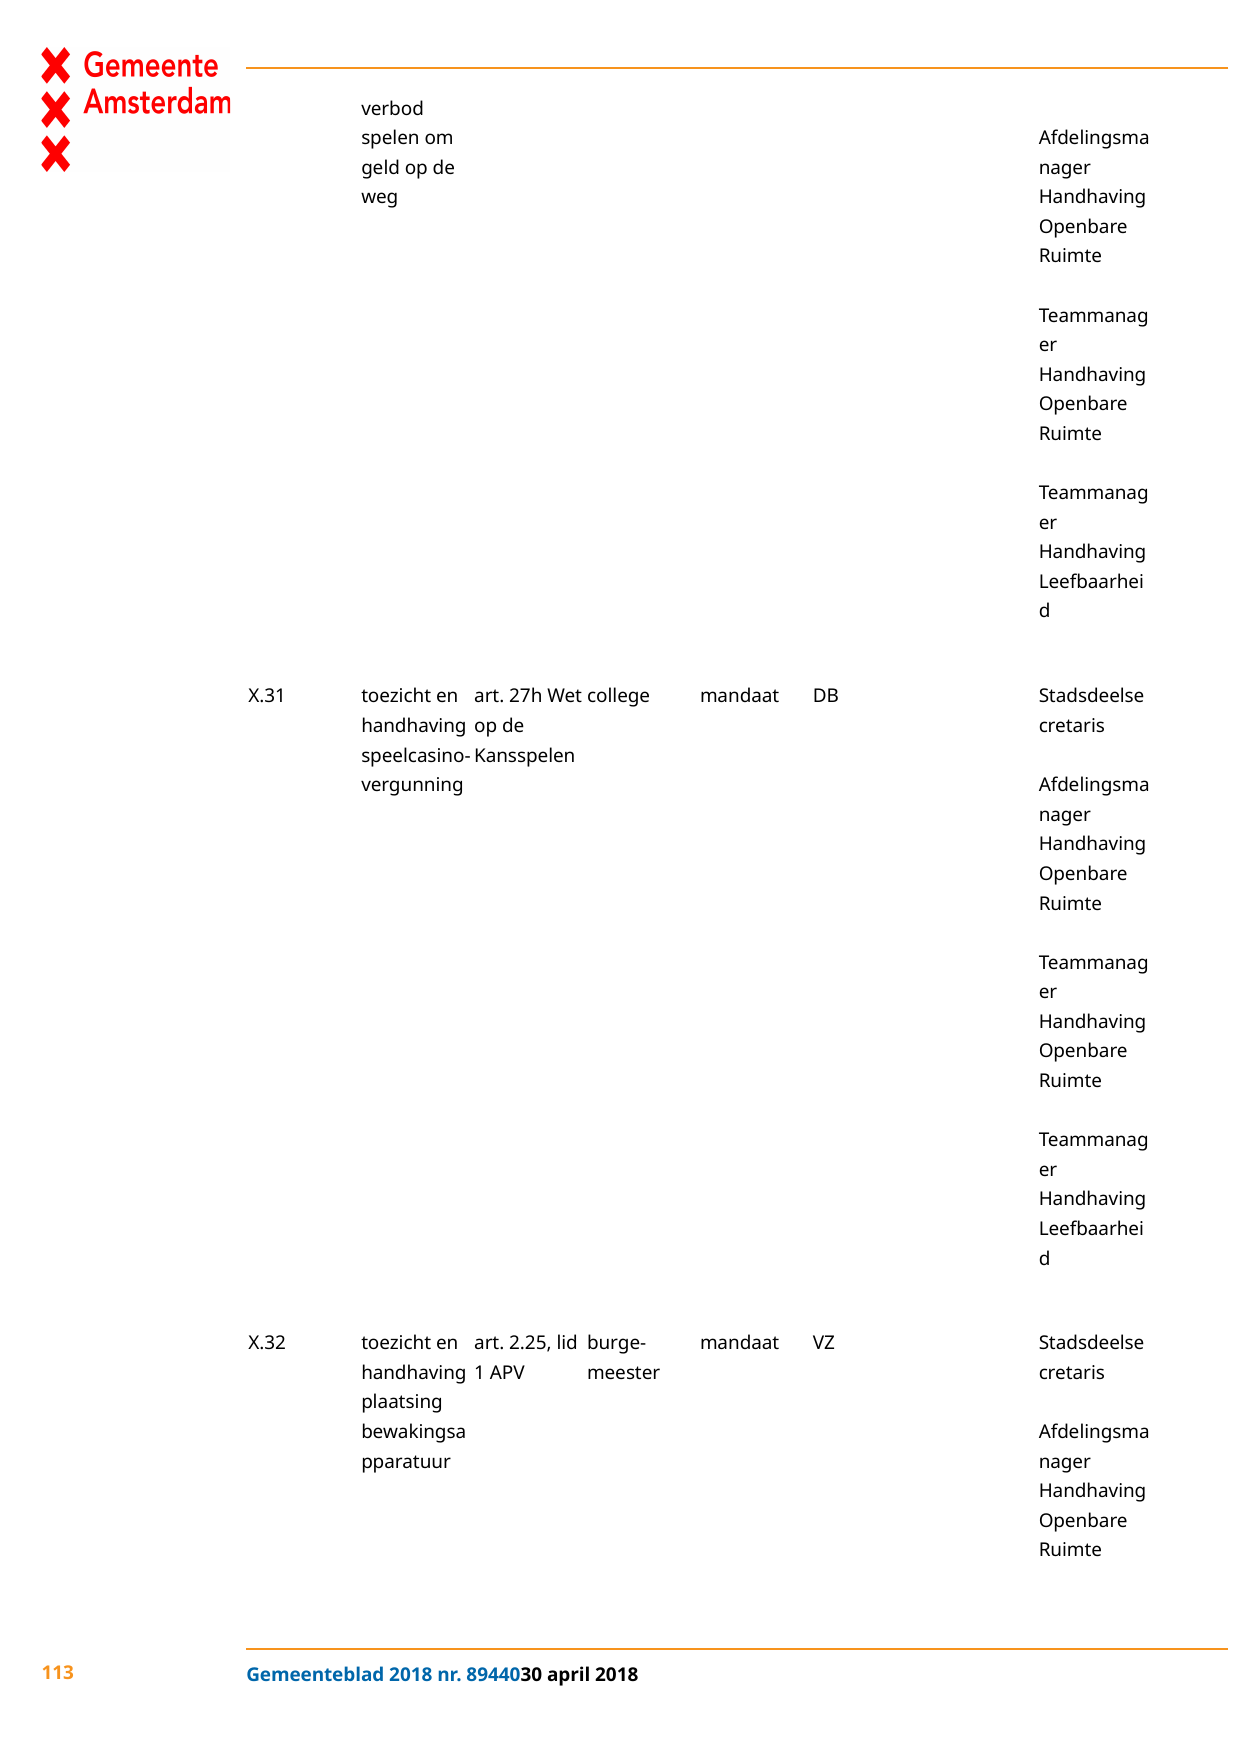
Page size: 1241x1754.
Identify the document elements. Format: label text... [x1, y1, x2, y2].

table_cell Stadsdeelsecretaris Afdelingsmanager Handhaving Openbare Ruimte Teammanager Handhaving Openbare Ruimte Teammanager Handhaving Leefbaarheid [1039, 653, 1152, 1300]
table_cell [926, 95, 1038, 653]
table_cell [474, 95, 587, 653]
table_cell [926, 1300, 1038, 1592]
table_cell [587, 95, 700, 653]
table_cell mandaat [700, 653, 813, 1300]
table_cell art. 2.25, lid 1 APV [474, 1300, 587, 1592]
table_cell art. 27h Wet op de Kansspelen [474, 653, 587, 1300]
table_cell DB [813, 653, 926, 1300]
table_cell Stadsdeelsecretaris Afdelingsmanager Handhaving Openbare Ruimte [1039, 1300, 1152, 1592]
table_cell college [587, 653, 700, 1300]
table_cell burge-meester [587, 1300, 700, 1592]
table_cell [926, 653, 1038, 1300]
table_cell X.32 [248, 1300, 361, 1592]
picture [41, 47, 231, 172]
table_cell VZ [813, 1300, 926, 1592]
table_cell mandaat [700, 1300, 813, 1592]
table_cell [248, 95, 361, 653]
table_cell toezicht en handhaving plaatsing bewakingsapparatuur [361, 1300, 474, 1592]
table_cell verbod spelen om geld op de weg [361, 95, 474, 653]
table_cell [813, 95, 926, 653]
table_cell X.31 [248, 653, 361, 1300]
table_cell Afdelingsmanager Handhaving Openbare Ruimte Teammanager Handhaving Openbare Ruimte Teammanager Handhaving Leefbaarheid [1039, 95, 1152, 653]
table_cell toezicht en handhaving speelcasino-vergunning [361, 653, 474, 1300]
table_cell [700, 95, 813, 653]
